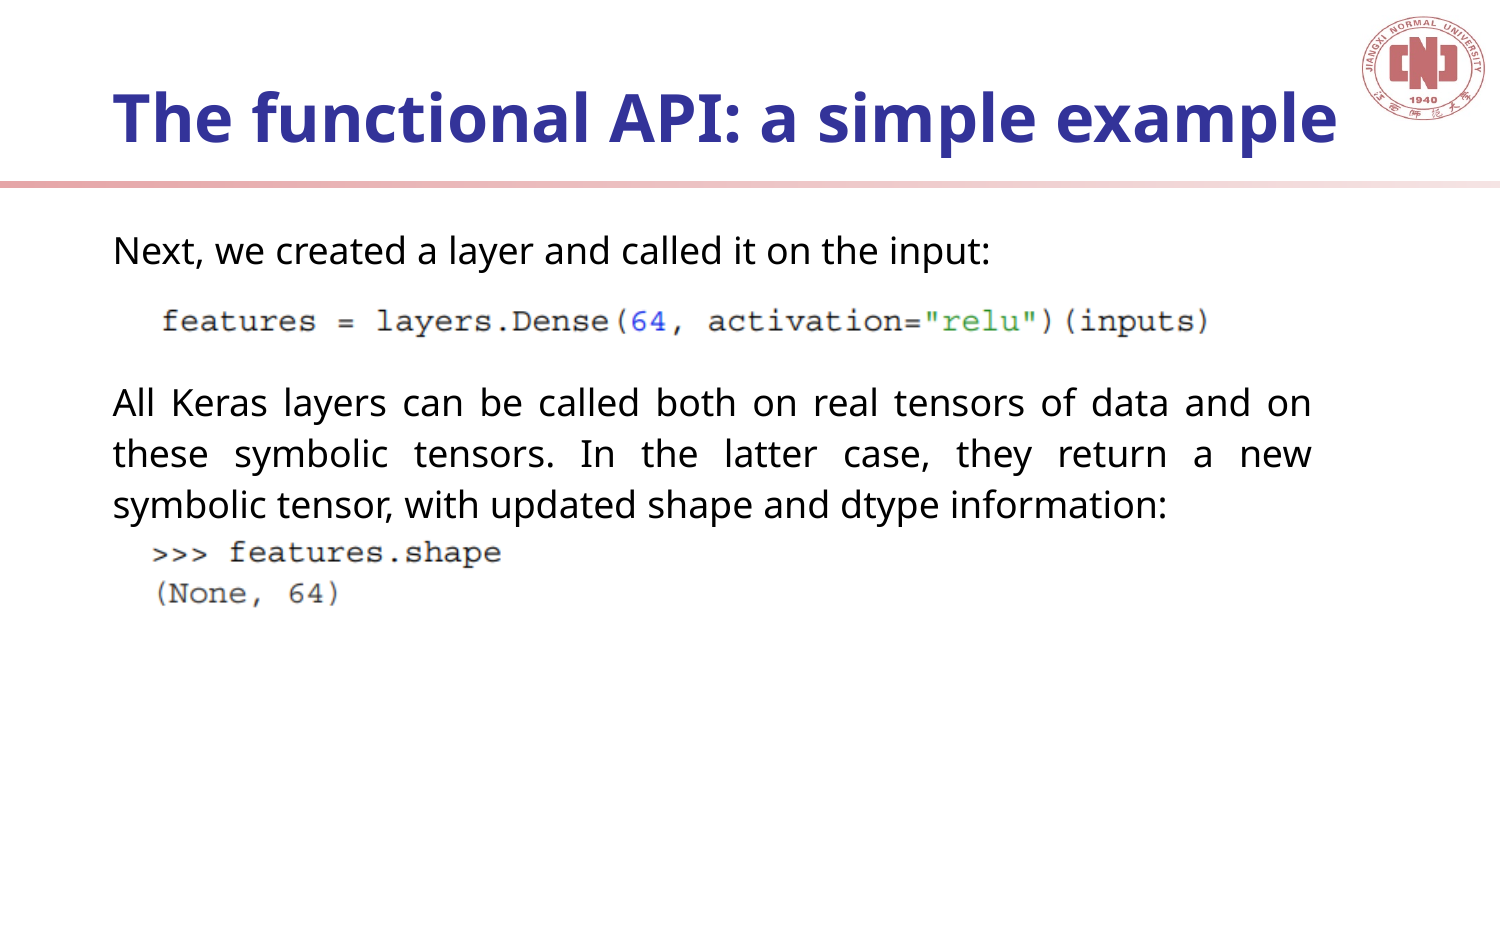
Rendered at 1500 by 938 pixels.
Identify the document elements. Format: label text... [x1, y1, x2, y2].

list All Keras layers can be called both on real tensors of data and on these symbolic tensors. In the latter case, they return a new symbolic tensor, with updated shape and dtype information: [112, 376, 1313, 713]
picture [150, 535, 518, 617]
picture [1360, 15, 1486, 121]
title The functional API: a simple example [112, 37, 1351, 162]
picture [150, 294, 1236, 350]
list Next, we created a layer and called it on the input: [112, 225, 1388, 863]
